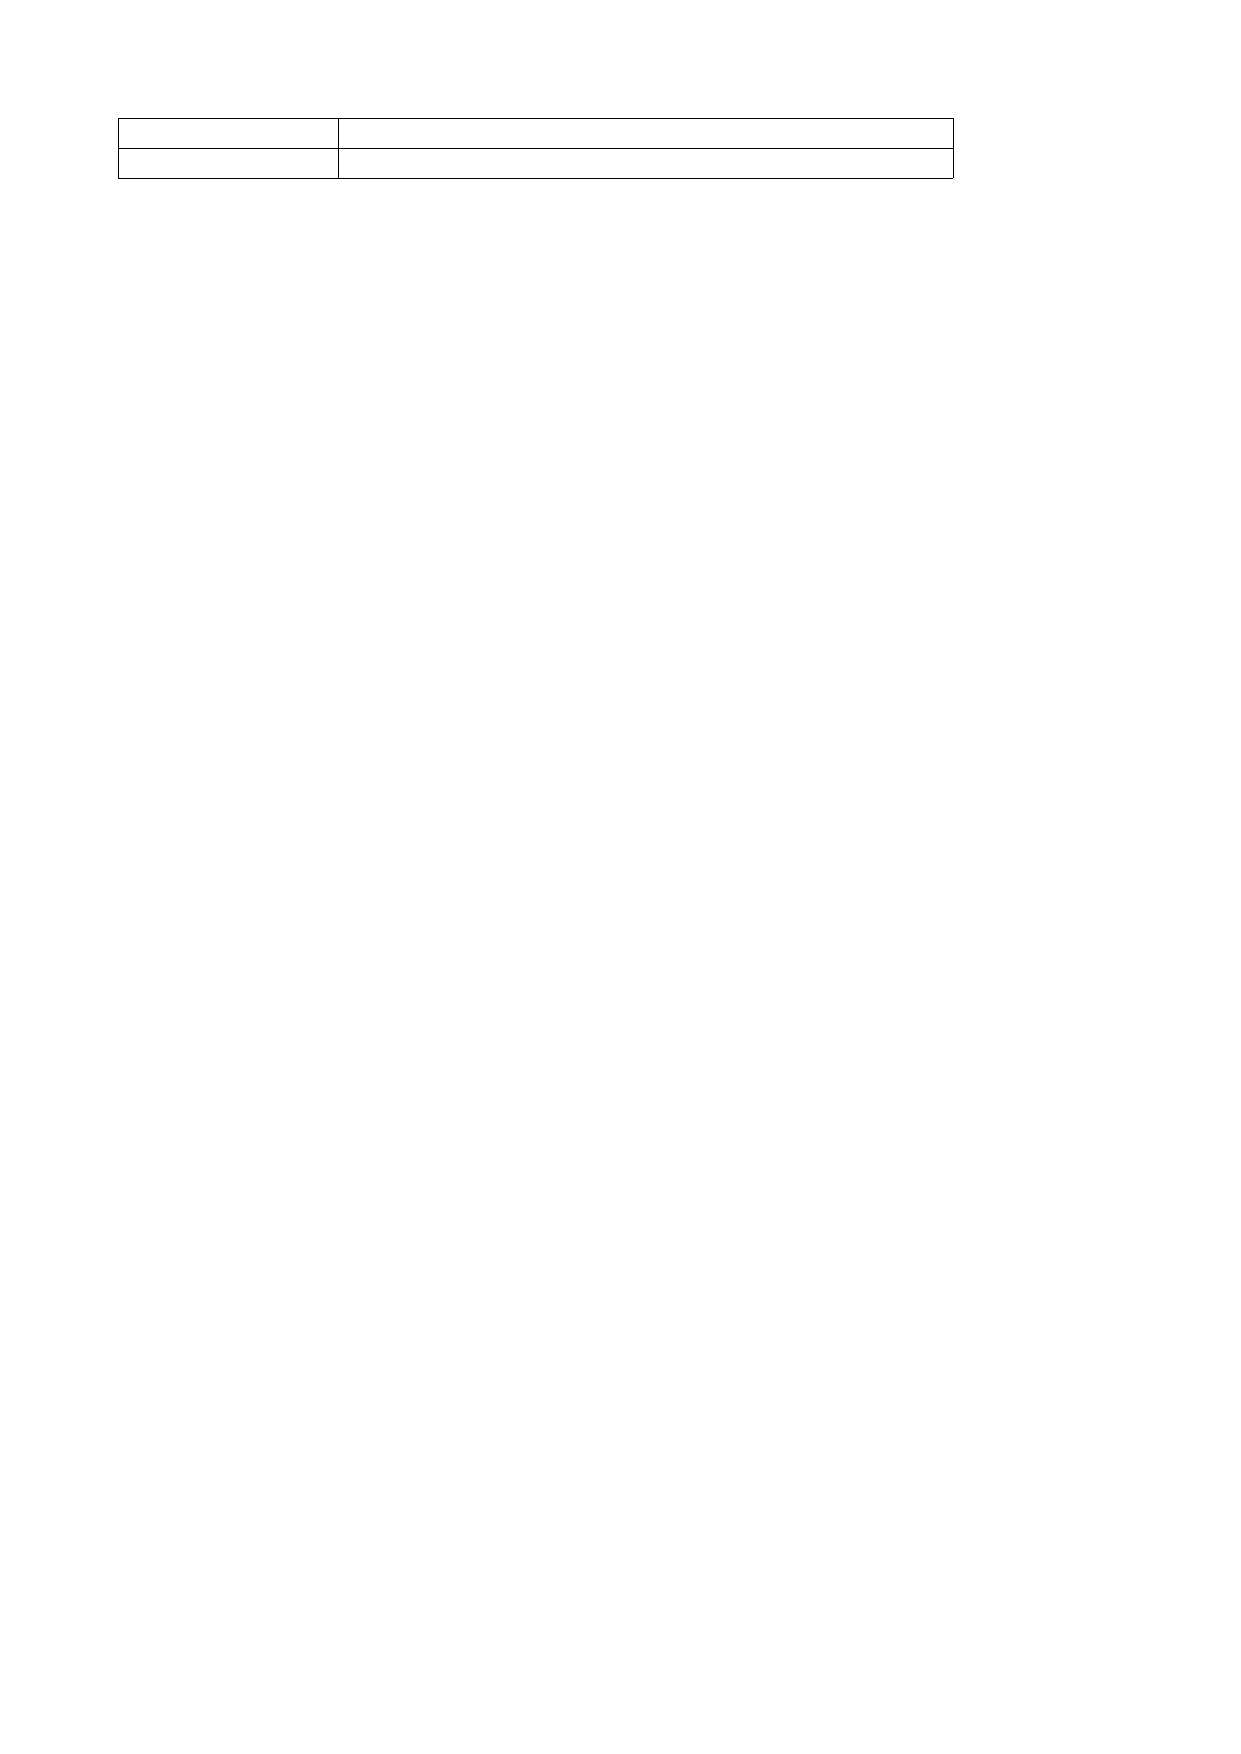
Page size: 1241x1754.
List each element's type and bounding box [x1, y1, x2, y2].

table_cell [119, 119, 338, 148]
table_cell [339, 149, 953, 178]
table_cell [119, 149, 338, 178]
table_cell [339, 119, 953, 148]
